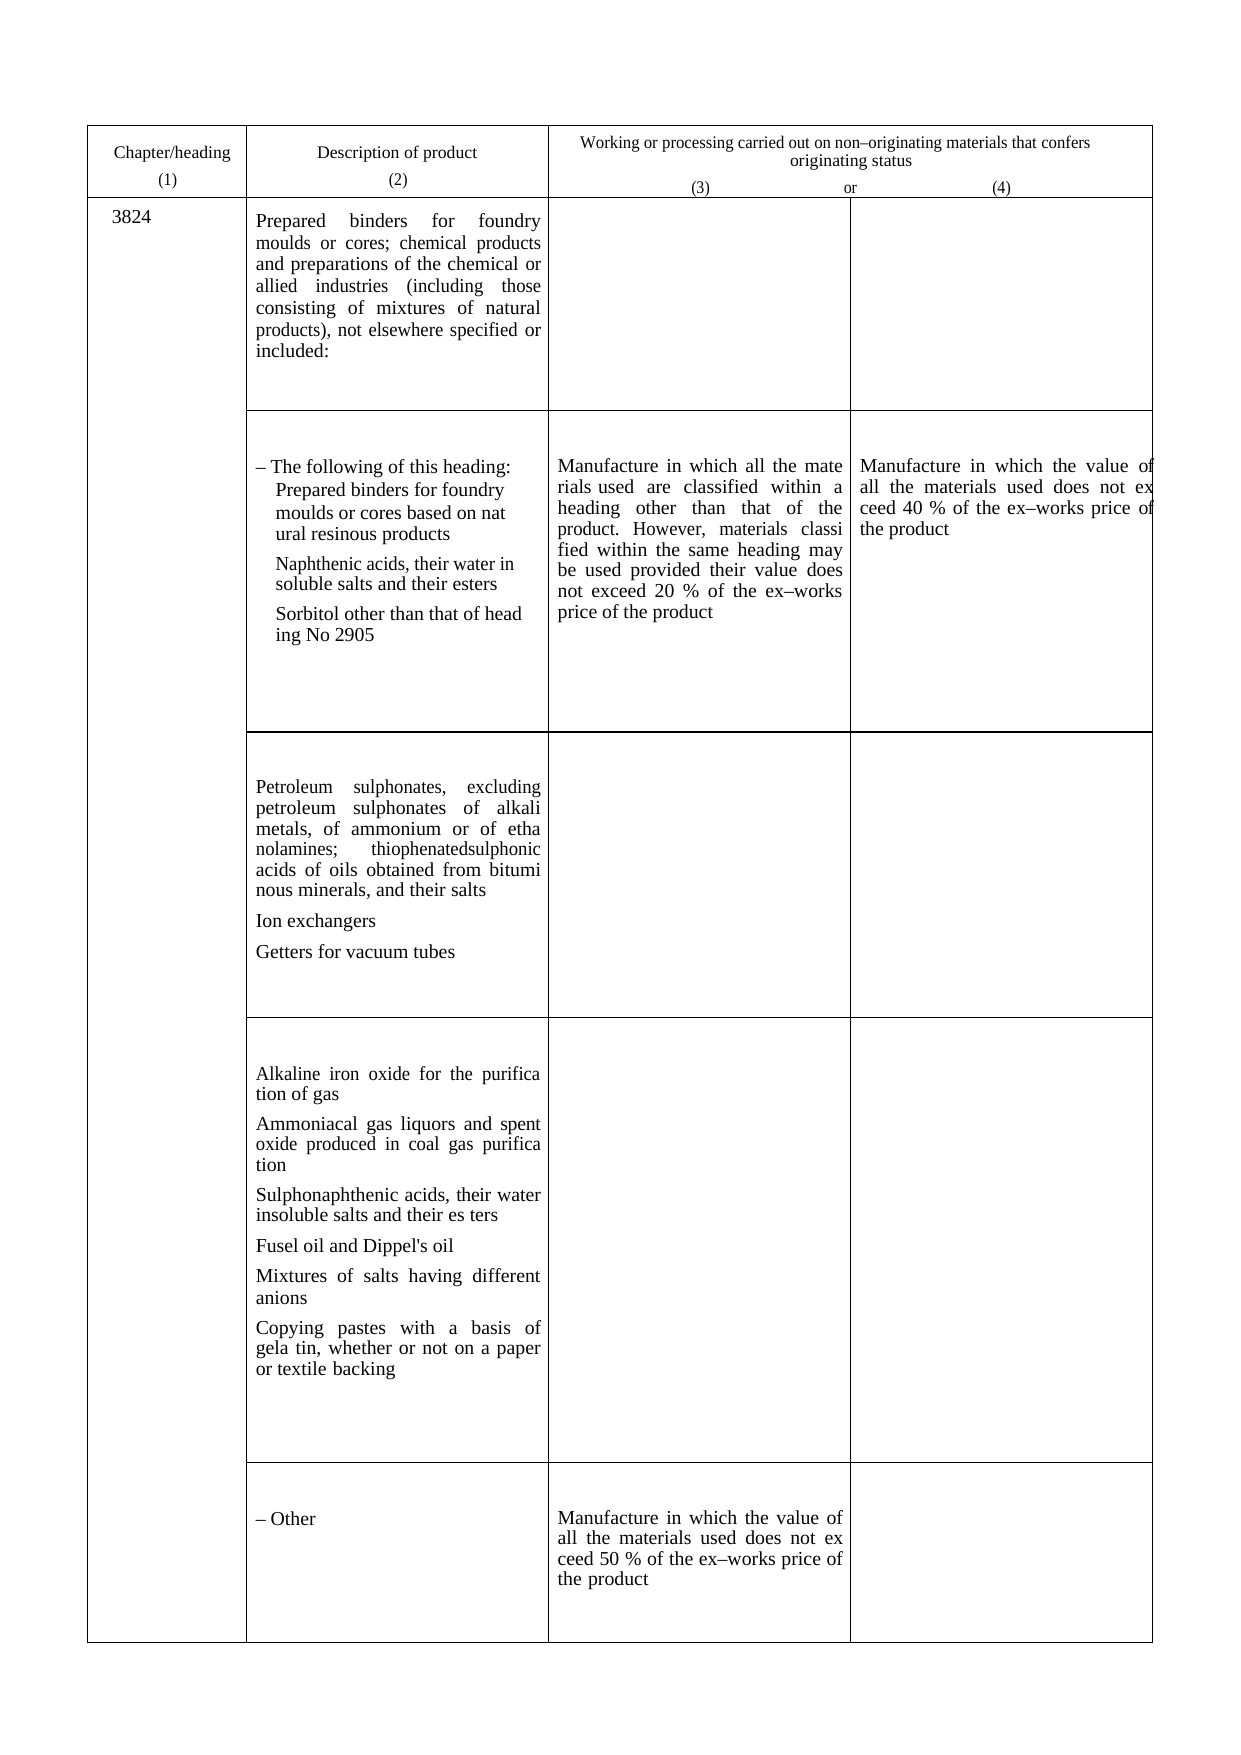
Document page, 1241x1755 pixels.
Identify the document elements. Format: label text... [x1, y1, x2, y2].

table_cell Petroleum sulphonates, excluding petroleum sulphonates of alkali metals, of ammonium or of etha­ nolamines; thiophenatedsulphonic acids of oils obtained from bitumi­ nous minerals, and their salts Ion exchangers Getters for vacuum tubes [247, 733, 548, 1017]
table_cell – Other [247, 1463, 548, 1642]
table_header Description of product (2) [247, 126, 548, 197]
table_cell Manufacture in which all the mate­ rials used are classified within a heading other than that of the product. However, materials classi­ fied within the same heading may be used provided their value does not exceed 20 % of the ex–works price of the product [549, 411, 850, 731]
table_cell – The following of this heading: Prepared binders for foundry moulds or cores based on nat­ ural resinous products Naphthenic acids, their water in­ soluble salts and their esters Sorbitol other than that of head­ ing No 2905 [247, 411, 548, 731]
table_header Chapter/heading (1) [88, 126, 246, 197]
table_cell Prepared binders for foundry moulds or cores; chemical products and preparations of the chemical or allied industries (including those consisting of mixtures of natural products), not elsewhere specified or included: [247, 198, 548, 410]
table_cell Manufacture in which the value of all the materials used does not ex­ ceed 40 % of the ex–works price of the product [851, 411, 1152, 731]
table_cell [851, 733, 1152, 1017]
table_cell [549, 1018, 850, 1462]
table_cell [851, 1018, 1152, 1462]
table_cell [851, 1463, 1152, 1642]
table_cell [549, 733, 850, 1017]
table_cell Manufacture in which the value of all the materials used does not ex­ ceed 50 % of the ex–works price of the product [549, 1463, 850, 1642]
table_cell 3824 [88, 198, 246, 1642]
table_cell [549, 198, 850, 410]
table_header Working or processing carried out on non–originating materials that confers originating status (3) or (4) [549, 126, 1152, 197]
table_cell [851, 198, 1152, 410]
table_cell Alkaline iron oxide for the purifica­ tion of gas Ammoniacal gas liquors and spent oxide produced in coal gas purifica­ tion Sulphonaphthenic acids, their water insoluble salts and their es­ ters Fusel oil and Dippel's oil Mixtures of salts having different anions Copying pastes with a basis of gela­ tin, whether or not on a paper or textile backing [247, 1018, 548, 1462]
